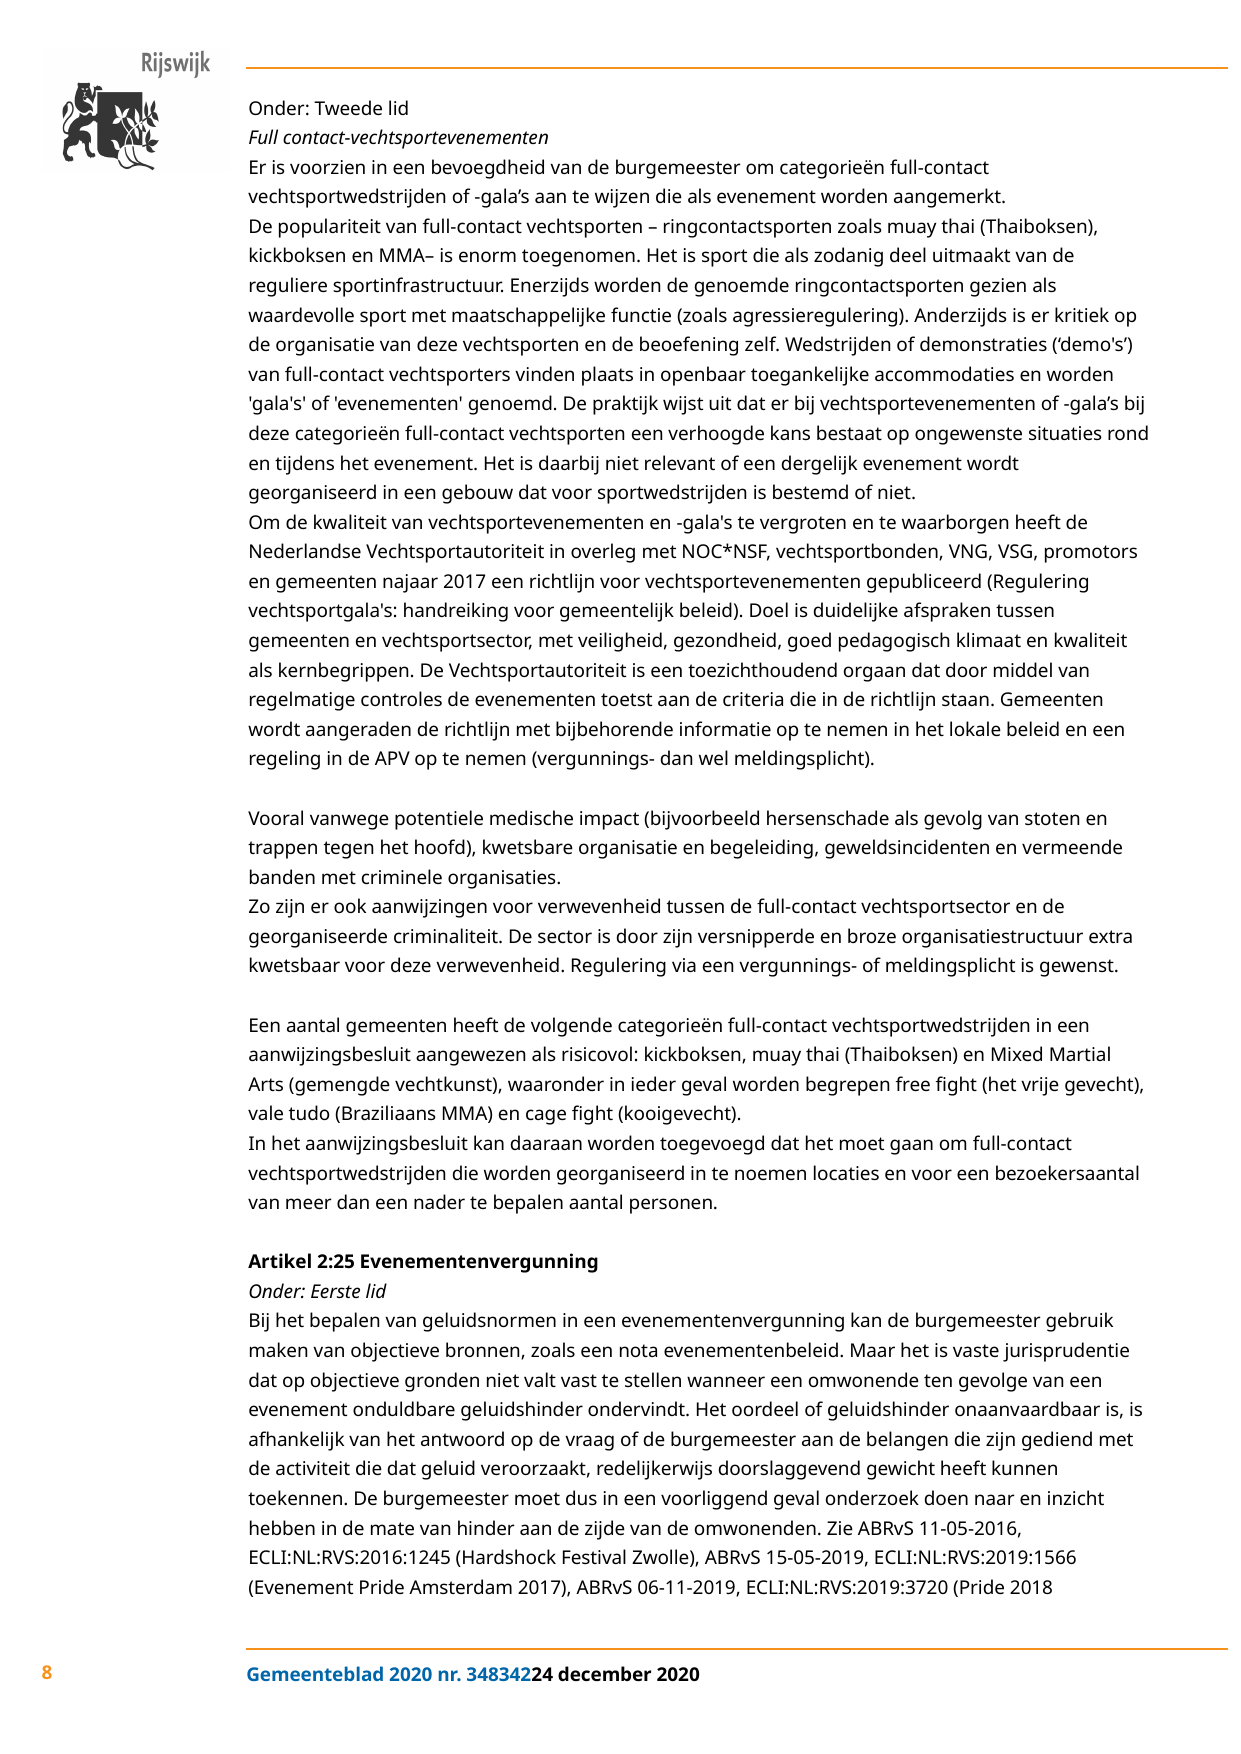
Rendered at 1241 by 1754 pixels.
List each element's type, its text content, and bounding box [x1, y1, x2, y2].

picture [41, 47, 231, 172]
text Full contact-vechtsportevenementen [248, 124, 1152, 150]
text Vooral vanwege potentiele medische impact (bijvoorbeeld hersenschade als gevolg van stoten en trappen tegen het hoofd), kwetsbare organisatie en begeleiding, geweldsincidenten en vermeende banden met criminele organisaties. [248, 805, 1152, 890]
text Bij het bepalen van geluidsnormen in een evenementenvergunning kan de burgemeester gebruik maken van objectieve bronnen, zoals een nota evenementenbeleid. Maar het is vaste jurisprudentie dat op objectieve gronden niet valt vast te stellen wanneer een omwonende ten gevolge van een evenement onduldbare geluidshinder ondervindt. Het oordeel of geluidshinder onaanvaardbaar is, is afhankelijk van het antwoord op de vraag of de burgemeester aan de belangen die zijn gediend met de activiteit die dat geluid veroorzaakt, redelijkerwijs doorslaggevend gewicht heeft kunnen toekennen. De burgemeester moet dus in een voorliggend geval onderzoek doen naar en inzicht hebben in de mate van hinder aan de zijde van de omwonenden. Zie ABRvS 11-05-2016, [248, 1308, 1152, 1541]
text ECLI:NL:RVS:2016:1245 (Hardshock Festival Zwolle), ABRvS 15-05-2019, ECLI:NL:RVS:2019:1566 (Evenement Pride Amsterdam 2017), ABRvS 06-11-2019, ECLI:NL:RVS:2019:3720 (Pride 2018 [248, 1544, 1152, 1600]
text Onder: Eerste lid [248, 1278, 1152, 1304]
text Artikel 2:25 Evenementenvergunning [248, 1248, 1152, 1274]
text In het aanwijzingsbesluit kan daaraan worden toegevoegd dat het moet gaan om full-contact vechtsportwedstrijden die worden georganiseerd in te noemen locaties en voor een bezoekersaantal van meer dan een nader te bepalen aantal personen. [248, 1130, 1152, 1215]
text Een aantal gemeenten heeft de volgende categorieën full-contact vechtsportwedstrijden in een aanwijzingsbesluit aangewezen als risicovol: kickboksen, muay thai (Thaiboksen) en Mixed Martial Arts (gemengde vechtkunst), waaronder in ieder geval worden begrepen free fight (het vrije gevecht), vale tudo (Braziliaans MMA) en cage fight (kooigevecht). [248, 1012, 1152, 1126]
text Onder: Tweede lid [248, 95, 1152, 121]
text Er is voorzien in een bevoegdheid van de burgemeester om categorieën full-contact vechtsportwedstrijden of -gala’s aan te wijzen die als evenement worden aangemerkt. [248, 154, 1152, 209]
text Zo zijn er ook aanwijzingen voor verwevenheid tussen de full-contact vechtsportsector en de georganiseerde criminaliteit. De sector is door zijn versnipperde en broze organisatiestructuur extra kwetsbaar voor deze verwevenheid. Regulering via een vergunnings- of meldingsplicht is gewenst. [248, 893, 1152, 978]
text De populariteit van full-contact vechtsporten – ringcontactsporten zoals muay thai (Thaiboksen), kickboksen en MMA– is enorm toegenomen. Het is sport die als zodanig deel uitmaakt van de reguliere sportinfrastructuur. Enerzijds worden de genoemde ringcontactsporten gezien als waardevolle sport met maatschappelijke functie (zoals agressieregulering). Anderzijds is er kritiek op de organisatie van deze vechtsporten en de beoefening zelf. Wedstrijden of demonstraties (‘demo's’) van full-contact vechtsporters vinden plaats in openbaar toegankelijke accommodaties en worden 'gala's' of 'evenementen' genoemd. De praktijk wijst uit dat er bij vechtsportevenementen of -gala’s bij deze categorieën full-contact vechtsporten een verhoogde kans bestaat op ongewenste situaties rond en tijdens het evenement. Het is daarbij niet relevant of een dergelijk evenement wordt georganiseerd in een gebouw dat voor sportwedstrijden is bestemd of niet. [248, 213, 1152, 505]
text Om de kwaliteit van vechtsportevenementen en -gala's te vergroten en te waarborgen heeft de Nederlandse Vechtsportautoriteit in overleg met NOC*NSF, vechtsportbonden, VNG, VSG, promotors en gemeenten najaar 2017 een richtlijn voor vechtsportevenementen gepubliceerd (Regulering vechtsportgala's: handreiking voor gemeentelijk beleid). Doel is duidelijke afspraken tussen gemeenten en vechtsportsector, met veiligheid, gezondheid, goed pedagogisch klimaat en kwaliteit als kernbegrippen. De Vechtsportautoriteit is een toezichthoudend orgaan dat door middel van regelmatige controles de evenementen toetst aan de criteria die in de richtlijn staan. Gemeenten wordt aangeraden de richtlijn met bijbehorende informatie op te nemen in het lokale beleid en een regeling in de APV op te nemen (vergunnings- dan wel meldingsplicht). [248, 509, 1152, 771]
